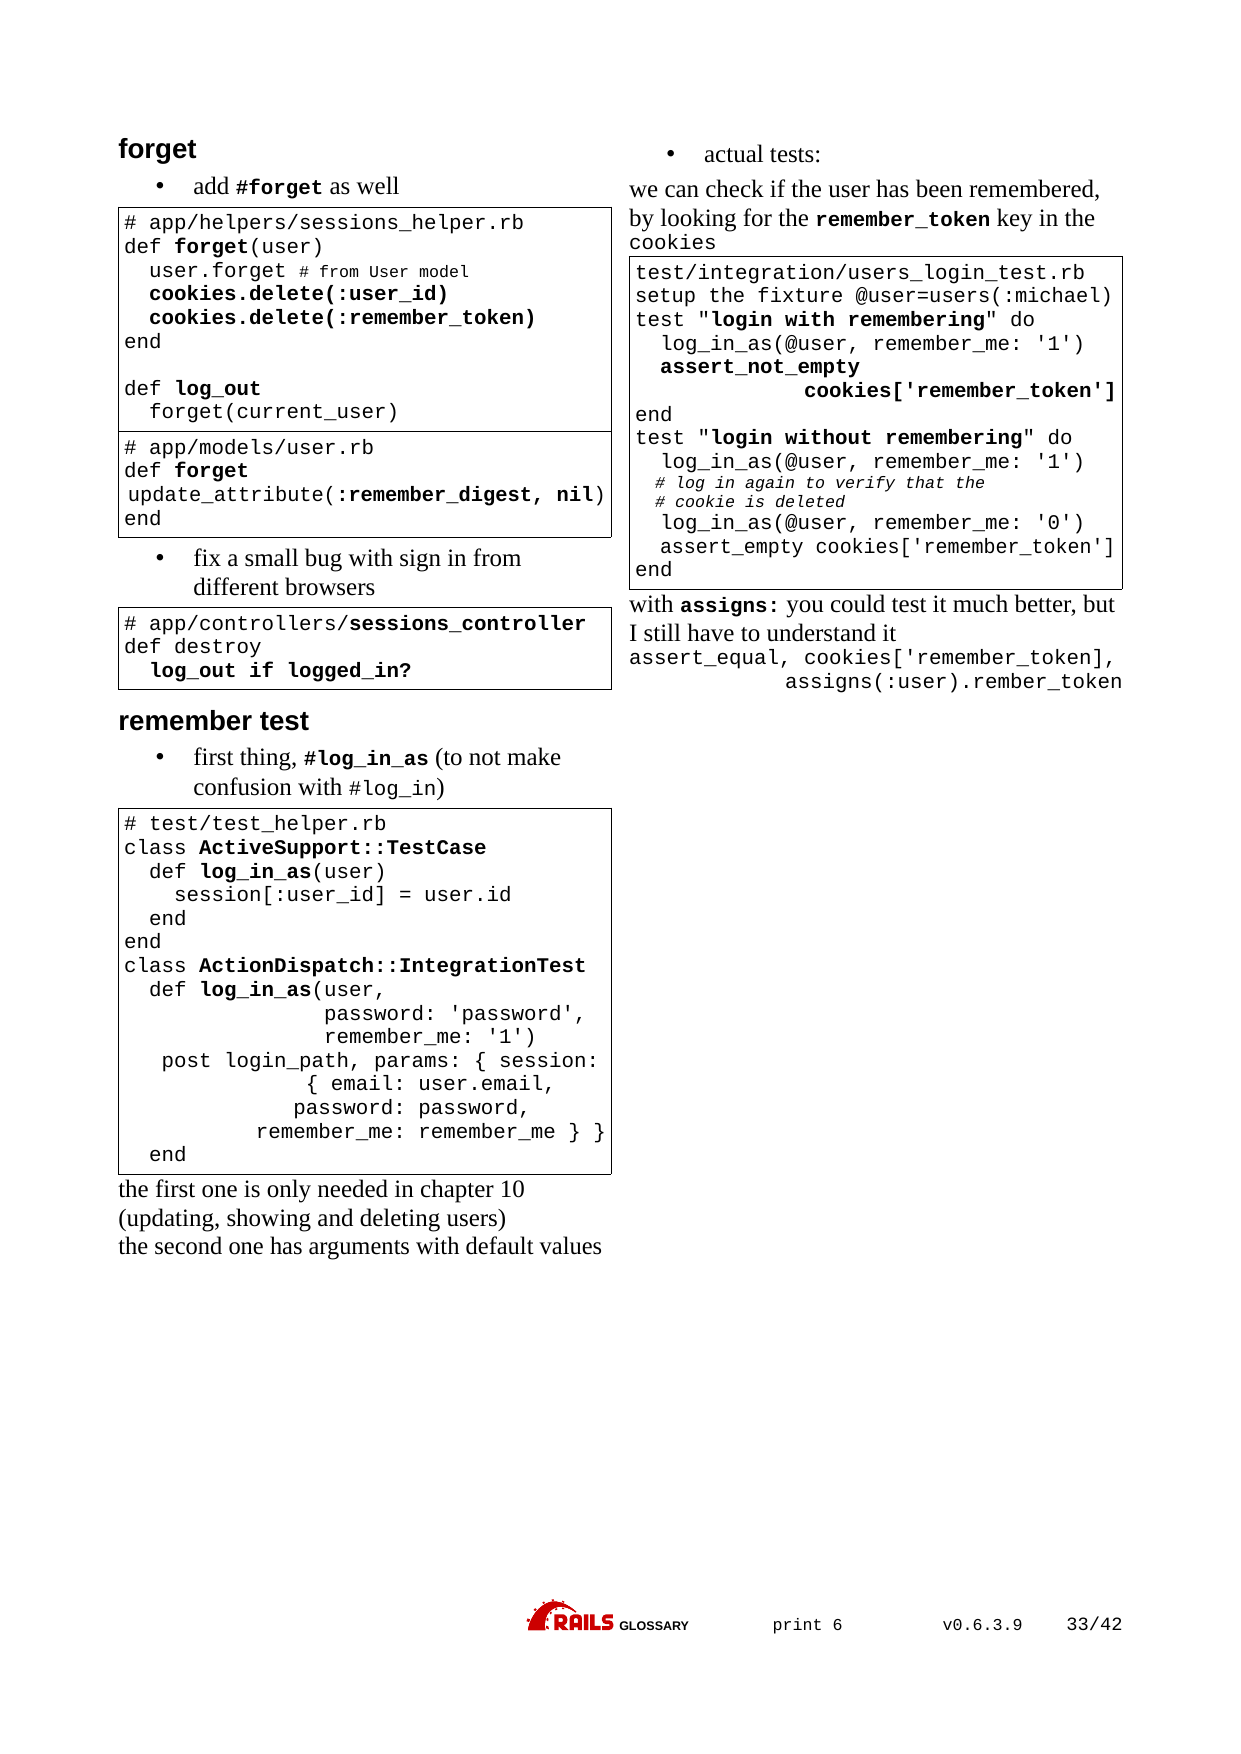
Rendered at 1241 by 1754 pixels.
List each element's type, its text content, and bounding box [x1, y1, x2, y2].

text assert_equal, cookies['remember_token], [629, 647, 1122, 671]
table_cell # app/models/user.rb def forget update_attribute(:remember_digest, nil) end [119, 432, 611, 537]
table_header # app/helpers/sessions_helper.rb def forget(user) user.forget # from User model cookies.delete(:user_id) cookies.delete(:remember_token) end def log_out forget(current_user) [119, 208, 611, 431]
text we can check if the user has been remembered, by looking for the remember_token key in the cookies [629, 174, 1122, 256]
text assigns(:user).rember_token [629, 671, 1122, 694]
text with assigns: you could test it much better, but I still have to understand it [629, 590, 1122, 647]
subtitle forget [118, 133, 611, 165]
table_header # test/test_helper.rb class ActiveSupport::TestCase def log_in_as(user) session[:user_id] = user.id end end class ActionDispatch::IntegrationTest def log_in_as(user, password: 'password', remember_me: '1') post login_path, params: { session: { email: user.email, password: password, remember_me: remember_me } } end [119, 809, 611, 1174]
list actual tests: [666, 139, 1122, 168]
list add #forget as well [156, 171, 611, 200]
list fix a small bug with sign in from different browsers [156, 543, 611, 601]
table_header test/integration/users_login_test.rb setup the fixture @user=users(:michael) test "login with remembering" do log_in_as(@user, remember_me: '1') assert_not_empty cookies['remember_token'] end test "login without remembering" do log_in_as(@user, remember_me: '1') # log in again to verify that the # cookie is deleted log_in_as(@user, remember_me: '0') assert_empty cookies['remember_token'] end [630, 257, 1122, 589]
subtitle remember test [118, 704, 611, 736]
list first thing, #log_in_as (to not make confusion with #log_in) [156, 742, 611, 801]
text the first one is only needed in chapter 10 (updating, showing and deleting users) [118, 1175, 611, 1231]
text the second one has arguments with default values [118, 1231, 611, 1260]
table_header # app/controllers/sessions_controller def destroy log_out if logged_in? [119, 608, 611, 689]
